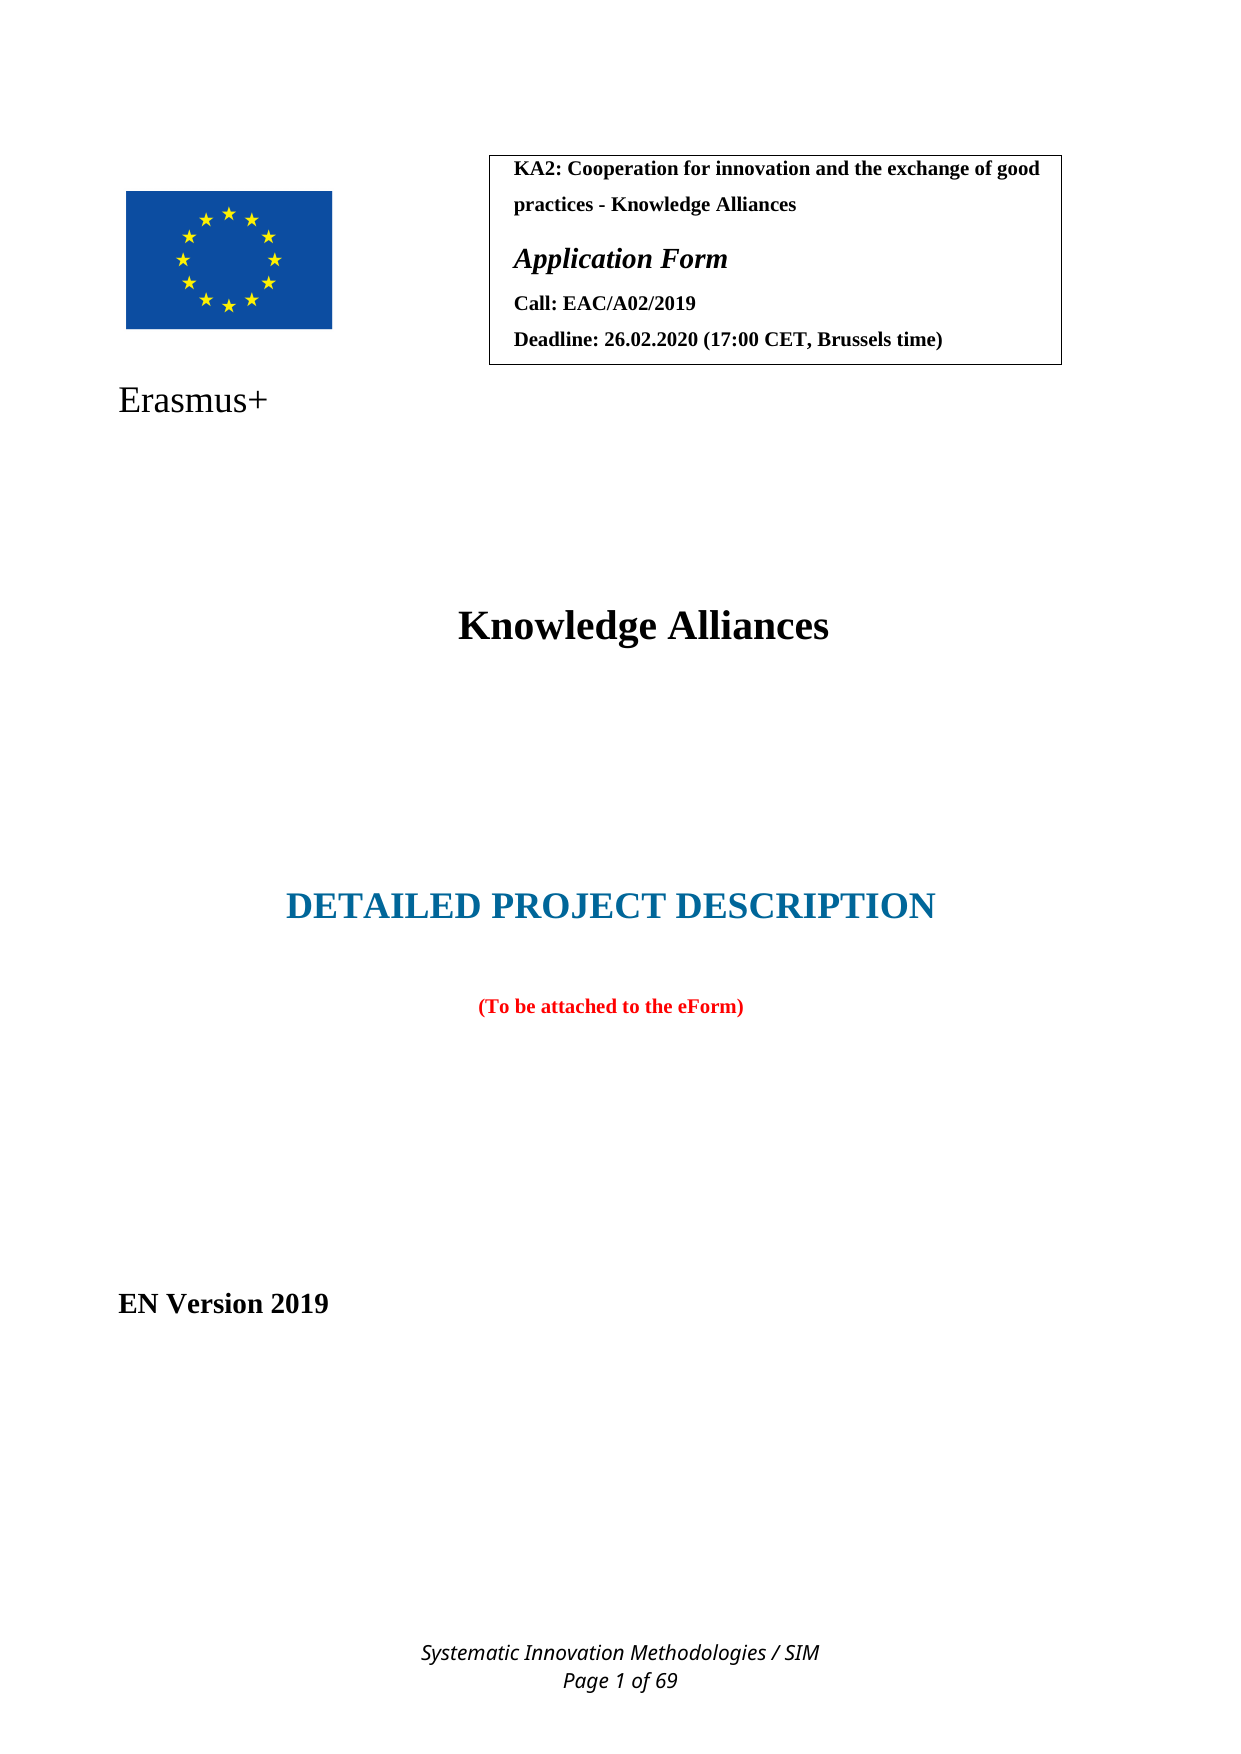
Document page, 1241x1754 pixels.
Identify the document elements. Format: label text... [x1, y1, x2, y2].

text EN Version 2019 [118, 1286, 1122, 1319]
table_cell [490, 365, 1062, 433]
table_header [94, 155, 430, 364]
picture [123, 188, 335, 332]
table_cell [460, 364, 490, 433]
table_cell Erasmus+ [94, 364, 430, 433]
text DETAILED PROJECT DESCRIPTION [100, 883, 1122, 926]
table_cell [430, 364, 460, 433]
table_header KA2: Cooperation for innovation and the exchange of good practices - Knowledge Alliances Application Form Call: EAC/A02/2019 Deadline: 26.02.2020 (17:00 CET, Brussels time) [490, 156, 1061, 364]
table_header [460, 155, 489, 364]
text Knowledge Alliances [118, 601, 1122, 648]
table_header [430, 155, 460, 364]
text (To be attached to the eForm) [100, 993, 1122, 1018]
